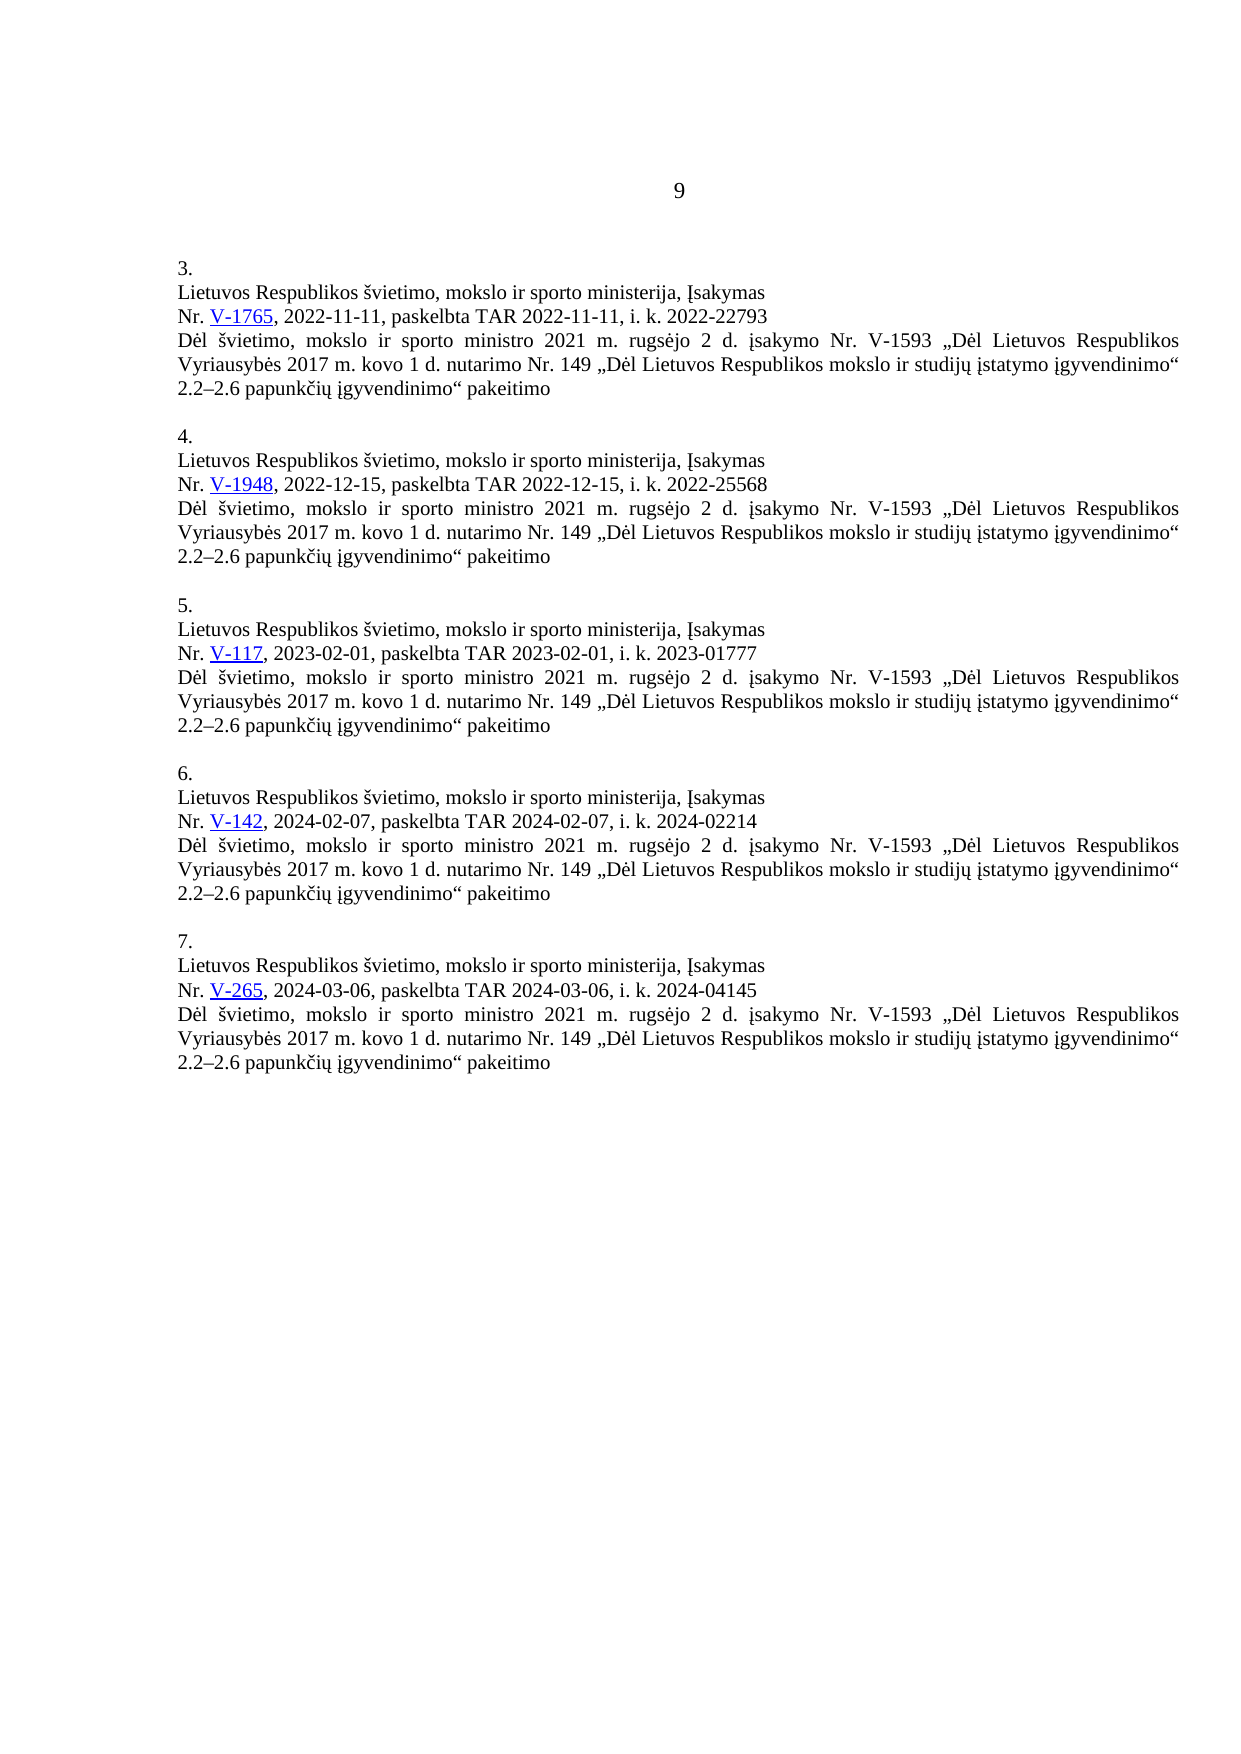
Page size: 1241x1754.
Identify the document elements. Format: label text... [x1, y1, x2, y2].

text Lietuvos Respublikos švietimo, mokslo ir sporto ministerija, Įsakymas [177, 448, 1181, 472]
text 6. [177, 761, 1181, 785]
text Lietuvos Respublikos švietimo, mokslo ir sporto ministerija, Įsakymas [177, 785, 1181, 809]
text Dėl švietimo, mokslo ir sporto ministro 2021 m. rugsėjo 2 d. įsakymo Nr. V-1593 „Dėl Lietuvos Respublikos Vyriausybės 2017 m. kovo 1 d. nutarimo Nr. 149 „Dėl Lietuvos Respublikos mokslo ir studijų įstatymo įgyvendinimo“ 2.2–2.6 papunkčių įgyvendinimo“ pakeitimo [177, 328, 1181, 400]
text 3. [177, 256, 1181, 280]
text Lietuvos Respublikos švietimo, mokslo ir sporto ministerija, Įsakymas [177, 953, 1181, 977]
text 7. [177, 929, 1181, 953]
text Lietuvos Respublikos švietimo, mokslo ir sporto ministerija, Įsakymas [177, 280, 1181, 304]
text Dėl švietimo, mokslo ir sporto ministro 2021 m. rugsėjo 2 d. įsakymo Nr. V-1593 „Dėl Lietuvos Respublikos Vyriausybės 2017 m. kovo 1 d. nutarimo Nr. 149 „Dėl Lietuvos Respublikos mokslo ir studijų įstatymo įgyvendinimo“ 2.2–2.6 papunkčių įgyvendinimo“ pakeitimo [177, 833, 1181, 905]
text 4. [177, 424, 1181, 448]
text Dėl švietimo, mokslo ir sporto ministro 2021 m. rugsėjo 2 d. įsakymo Nr. V-1593 „Dėl Lietuvos Respublikos Vyriausybės 2017 m. kovo 1 d. nutarimo Nr. 149 „Dėl Lietuvos Respublikos mokslo ir studijų įstatymo įgyvendinimo“ 2.2–2.6 papunkčių įgyvendinimo“ pakeitimo [177, 665, 1181, 737]
text Nr. V-1948, 2022-12-15, paskelbta TAR 2022-12-15, i. k. 2022-25568 [177, 472, 1181, 496]
text Dėl švietimo, mokslo ir sporto ministro 2021 m. rugsėjo 2 d. įsakymo Nr. V-1593 „Dėl Lietuvos Respublikos Vyriausybės 2017 m. kovo 1 d. nutarimo Nr. 149 „Dėl Lietuvos Respublikos mokslo ir studijų įstatymo įgyvendinimo“ 2.2–2.6 papunkčių įgyvendinimo“ pakeitimo [177, 496, 1181, 568]
text Lietuvos Respublikos švietimo, mokslo ir sporto ministerija, Įsakymas [177, 617, 1181, 641]
text Nr. V-265, 2024-03-06, paskelbta TAR 2024-03-06, i. k. 2024-04145 [177, 977, 1181, 1002]
text 5. [177, 592, 1181, 617]
text Dėl švietimo, mokslo ir sporto ministro 2021 m. rugsėjo 2 d. įsakymo Nr. V-1593 „Dėl Lietuvos Respublikos Vyriausybės 2017 m. kovo 1 d. nutarimo Nr. 149 „Dėl Lietuvos Respublikos mokslo ir studijų įstatymo įgyvendinimo“ 2.2–2.6 papunkčių įgyvendinimo“ pakeitimo [177, 1002, 1181, 1074]
text Nr. V-1765, 2022-11-11, paskelbta TAR 2022-11-11, i. k. 2022-22793 [177, 304, 1181, 328]
text Nr. V-142, 2024-02-07, paskelbta TAR 2024-02-07, i. k. 2024-02214 [177, 809, 1181, 833]
text Nr. V-117, 2023-02-01, paskelbta TAR 2023-02-01, i. k. 2023-01777 [177, 641, 1181, 665]
